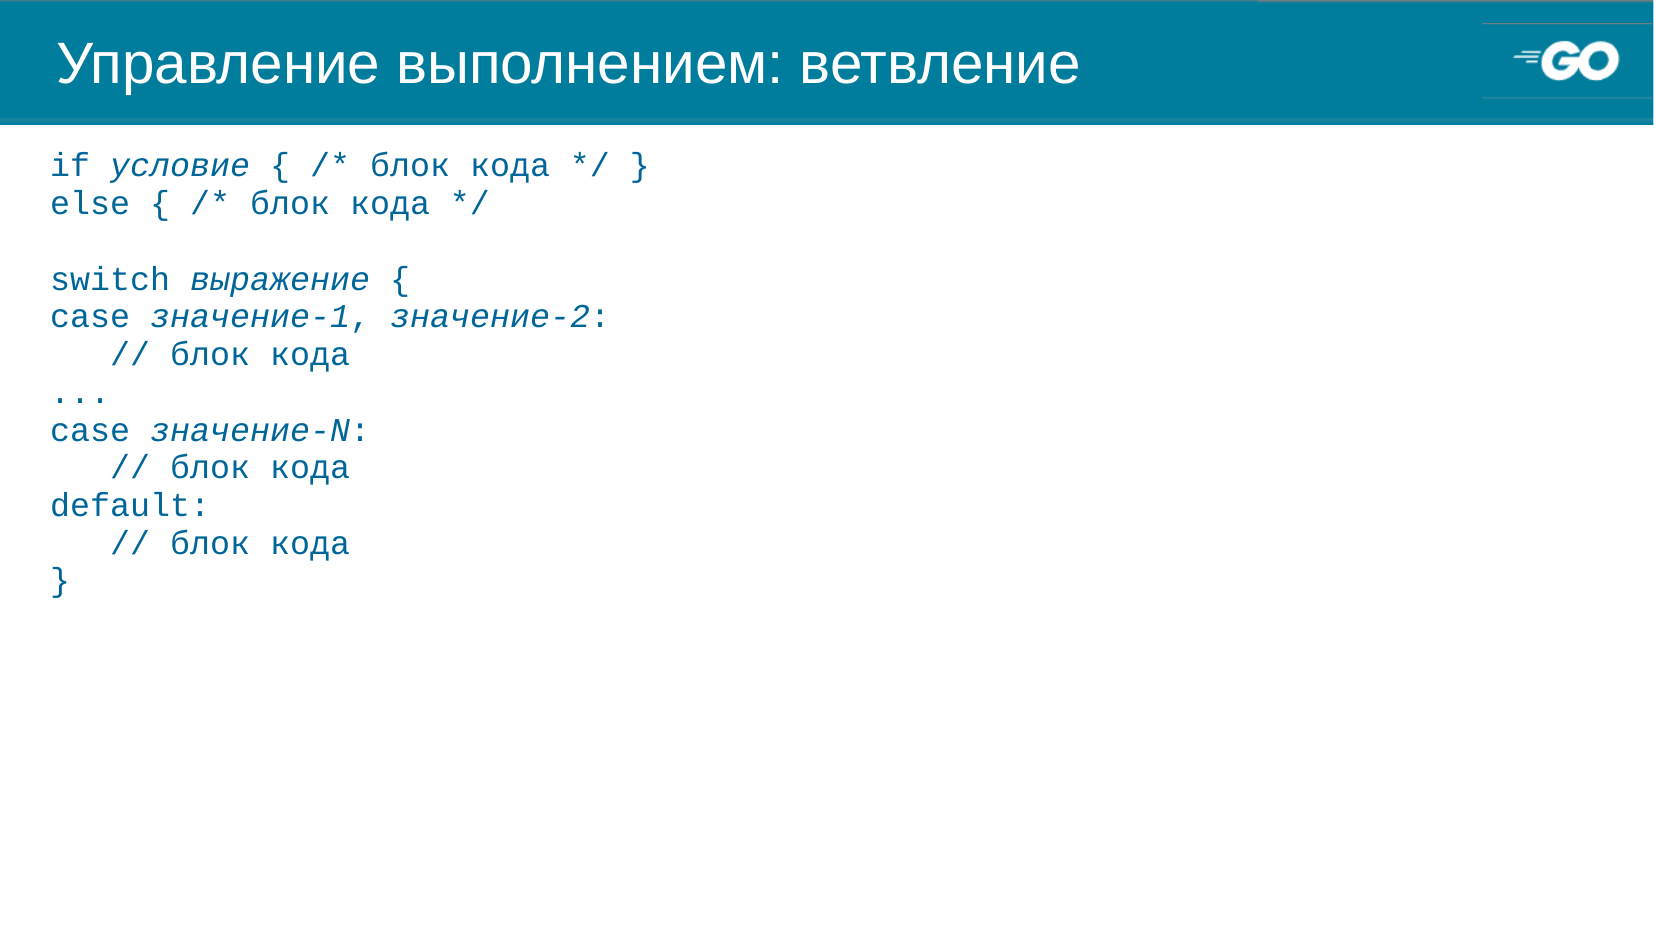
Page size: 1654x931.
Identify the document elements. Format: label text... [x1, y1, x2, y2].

text_box if условие { /* блок кода */ } else { /* блок кода */ switch выражение { case значение-1, значение-2: // блок кода ... case значение-N: // блок кода default: // блок кода } [35, 141, 1619, 898]
picture [1542, 41, 1619, 81]
text_box Управление выполнением: ветвление [41, 23, 1495, 104]
